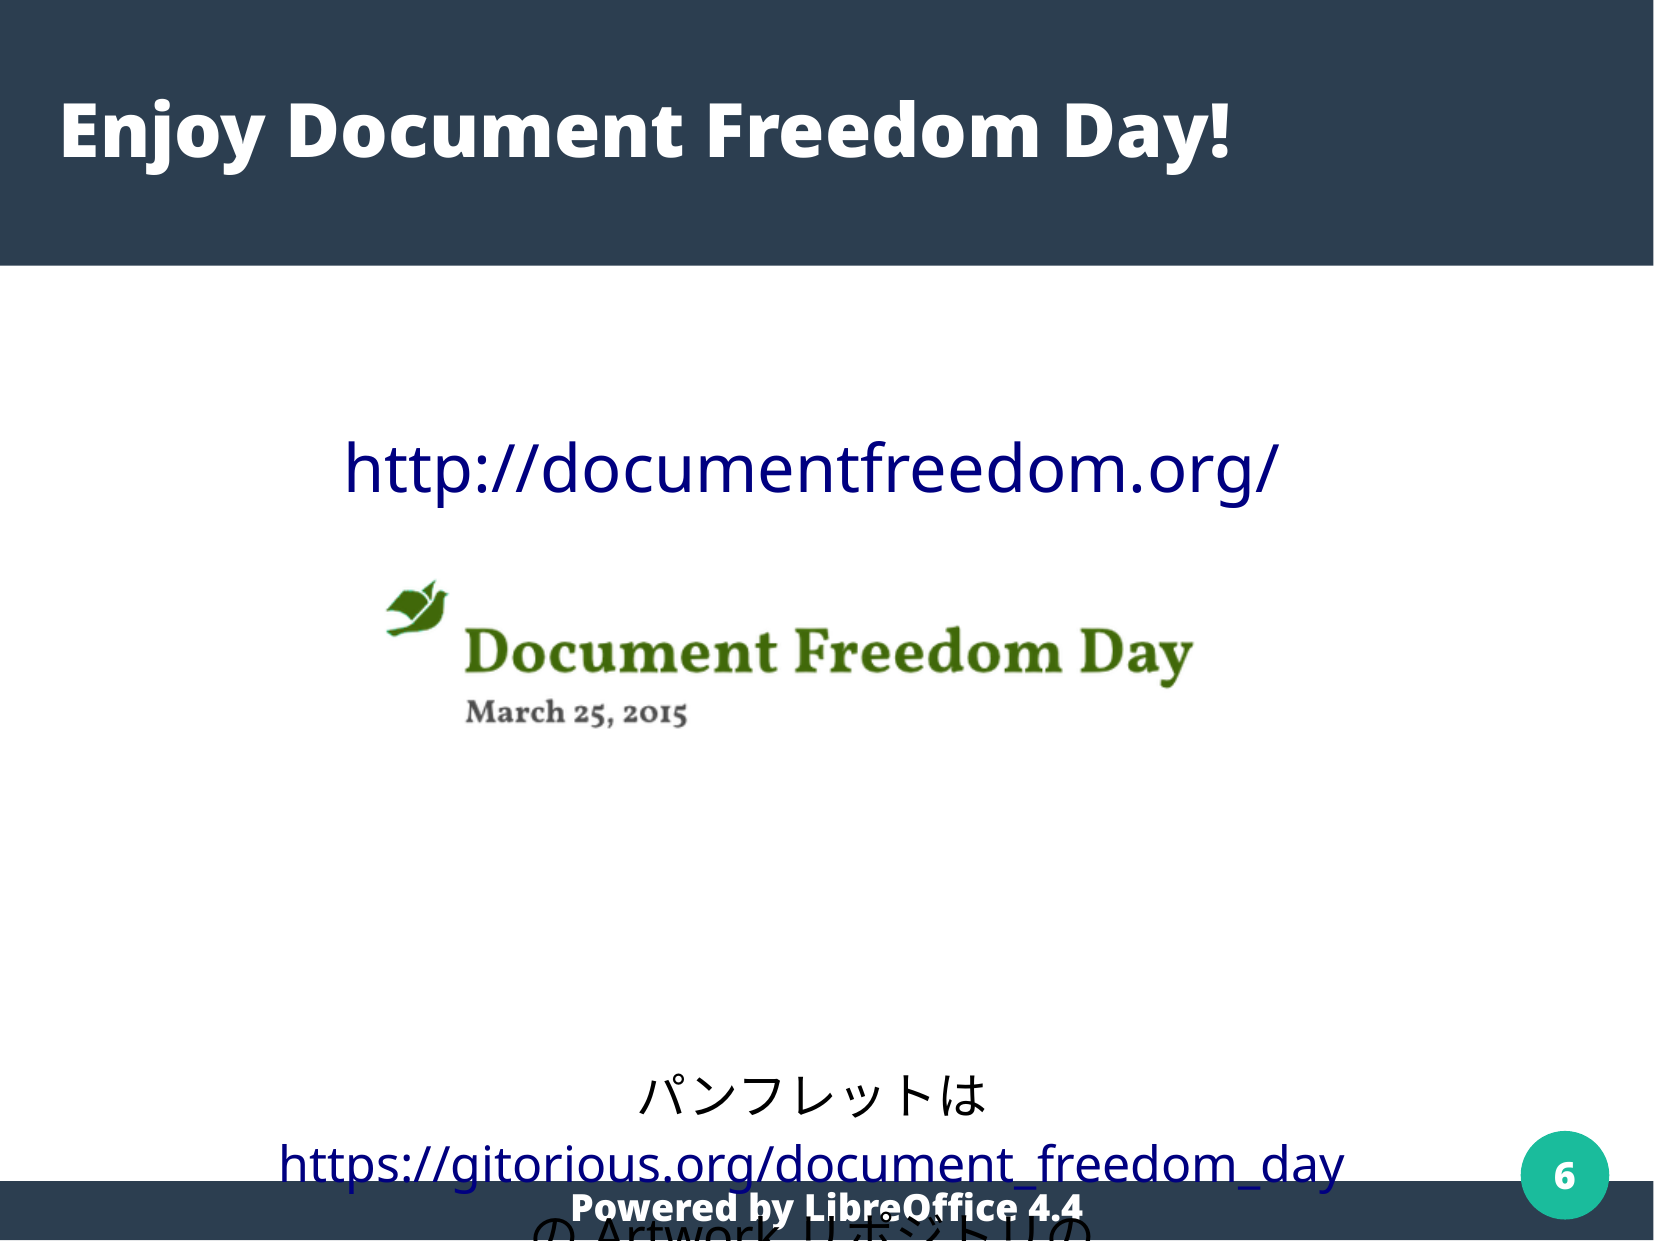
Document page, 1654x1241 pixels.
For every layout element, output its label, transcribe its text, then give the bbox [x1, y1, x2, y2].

picture [340, 560, 1282, 757]
title Enjoy Document Freedom Day! [59, 49, 1595, 207]
text_box http://documentfreedom.org/ パンフレットは https://gitorious.org/document_freedom_day のArtworkリポジトリの 2014/leaflet/intro-to-open-standards/ja からゲットできるよ！ [59, 413, 1565, 1154]
